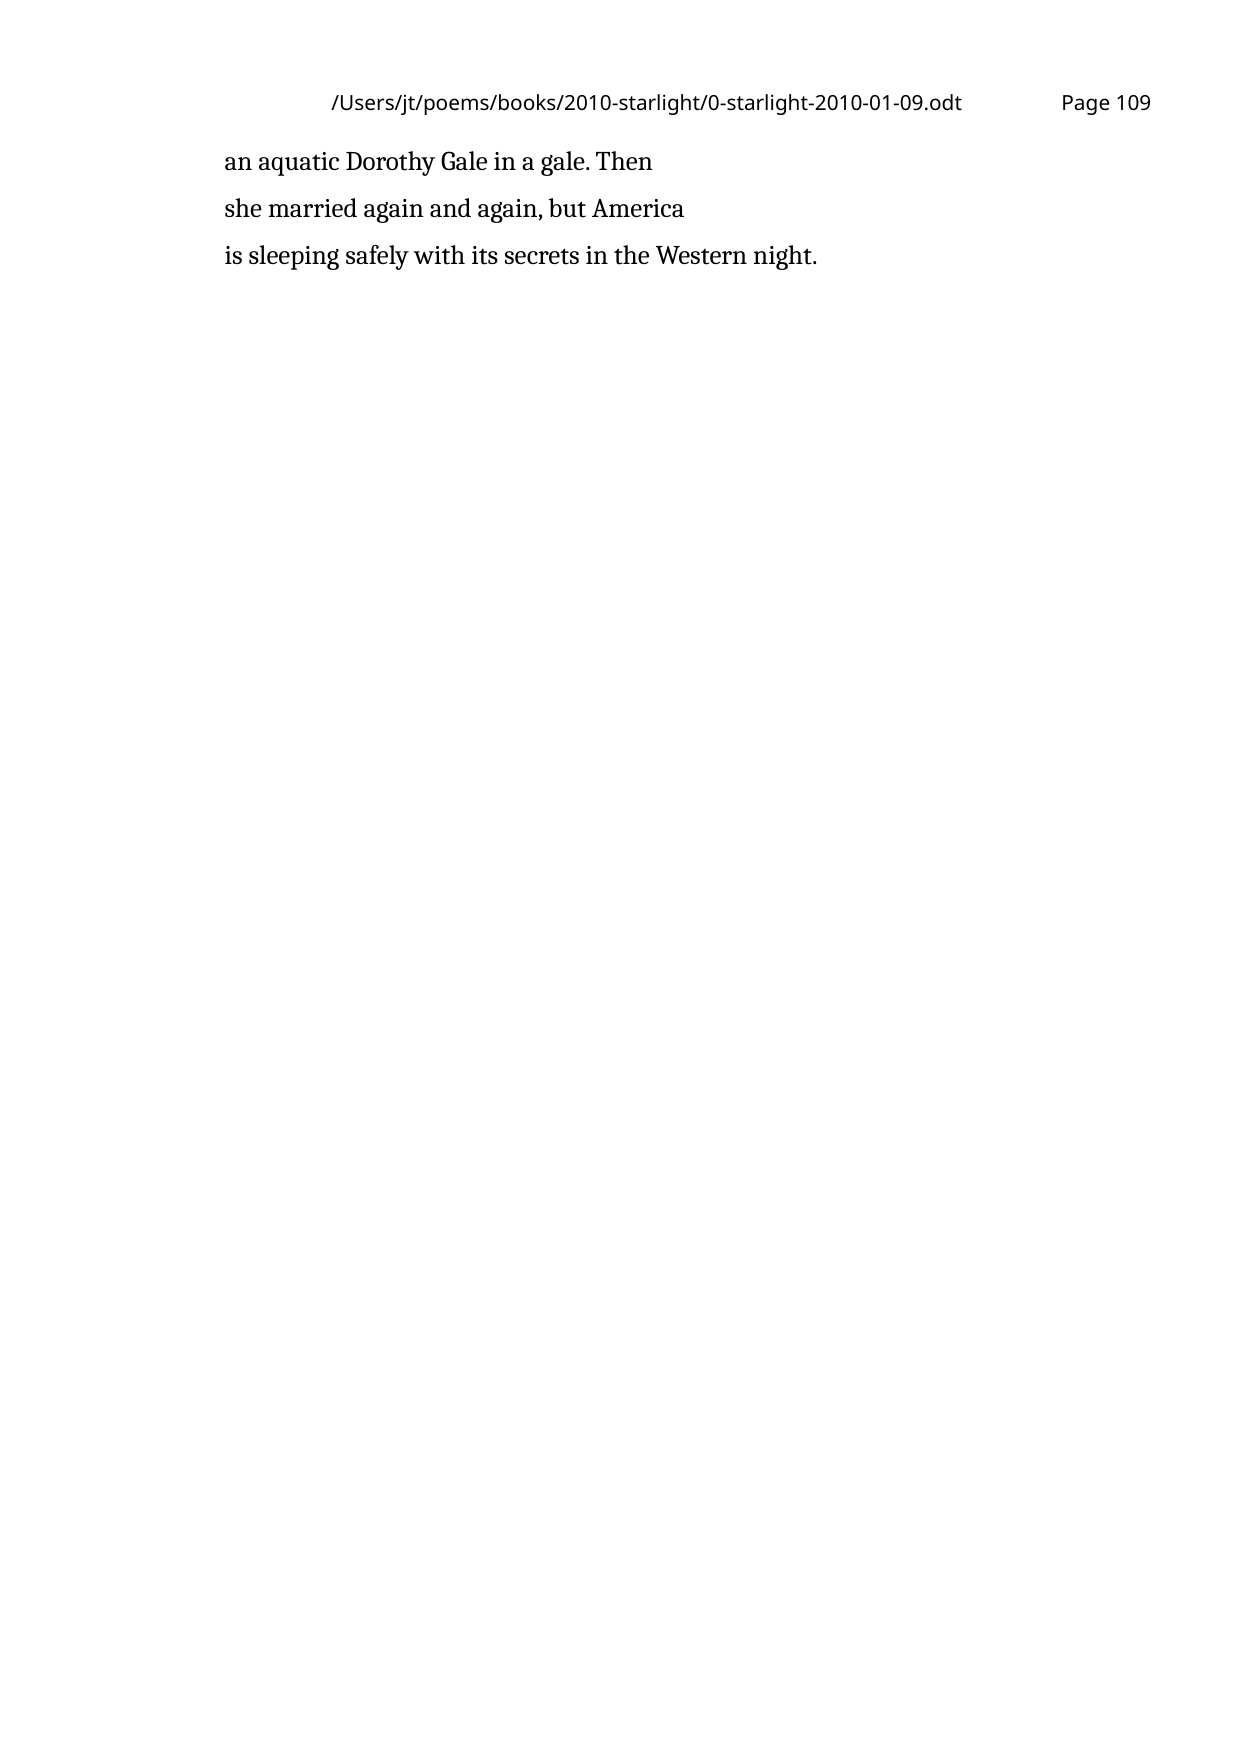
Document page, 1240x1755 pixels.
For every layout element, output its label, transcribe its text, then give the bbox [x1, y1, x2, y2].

text an aquatic Dorothy Gale in a gale. Then [224, 146, 1151, 178]
text she married again and again, but America [224, 193, 1151, 224]
text is sleeping safely with its secrets in the Western night. [224, 240, 1151, 271]
